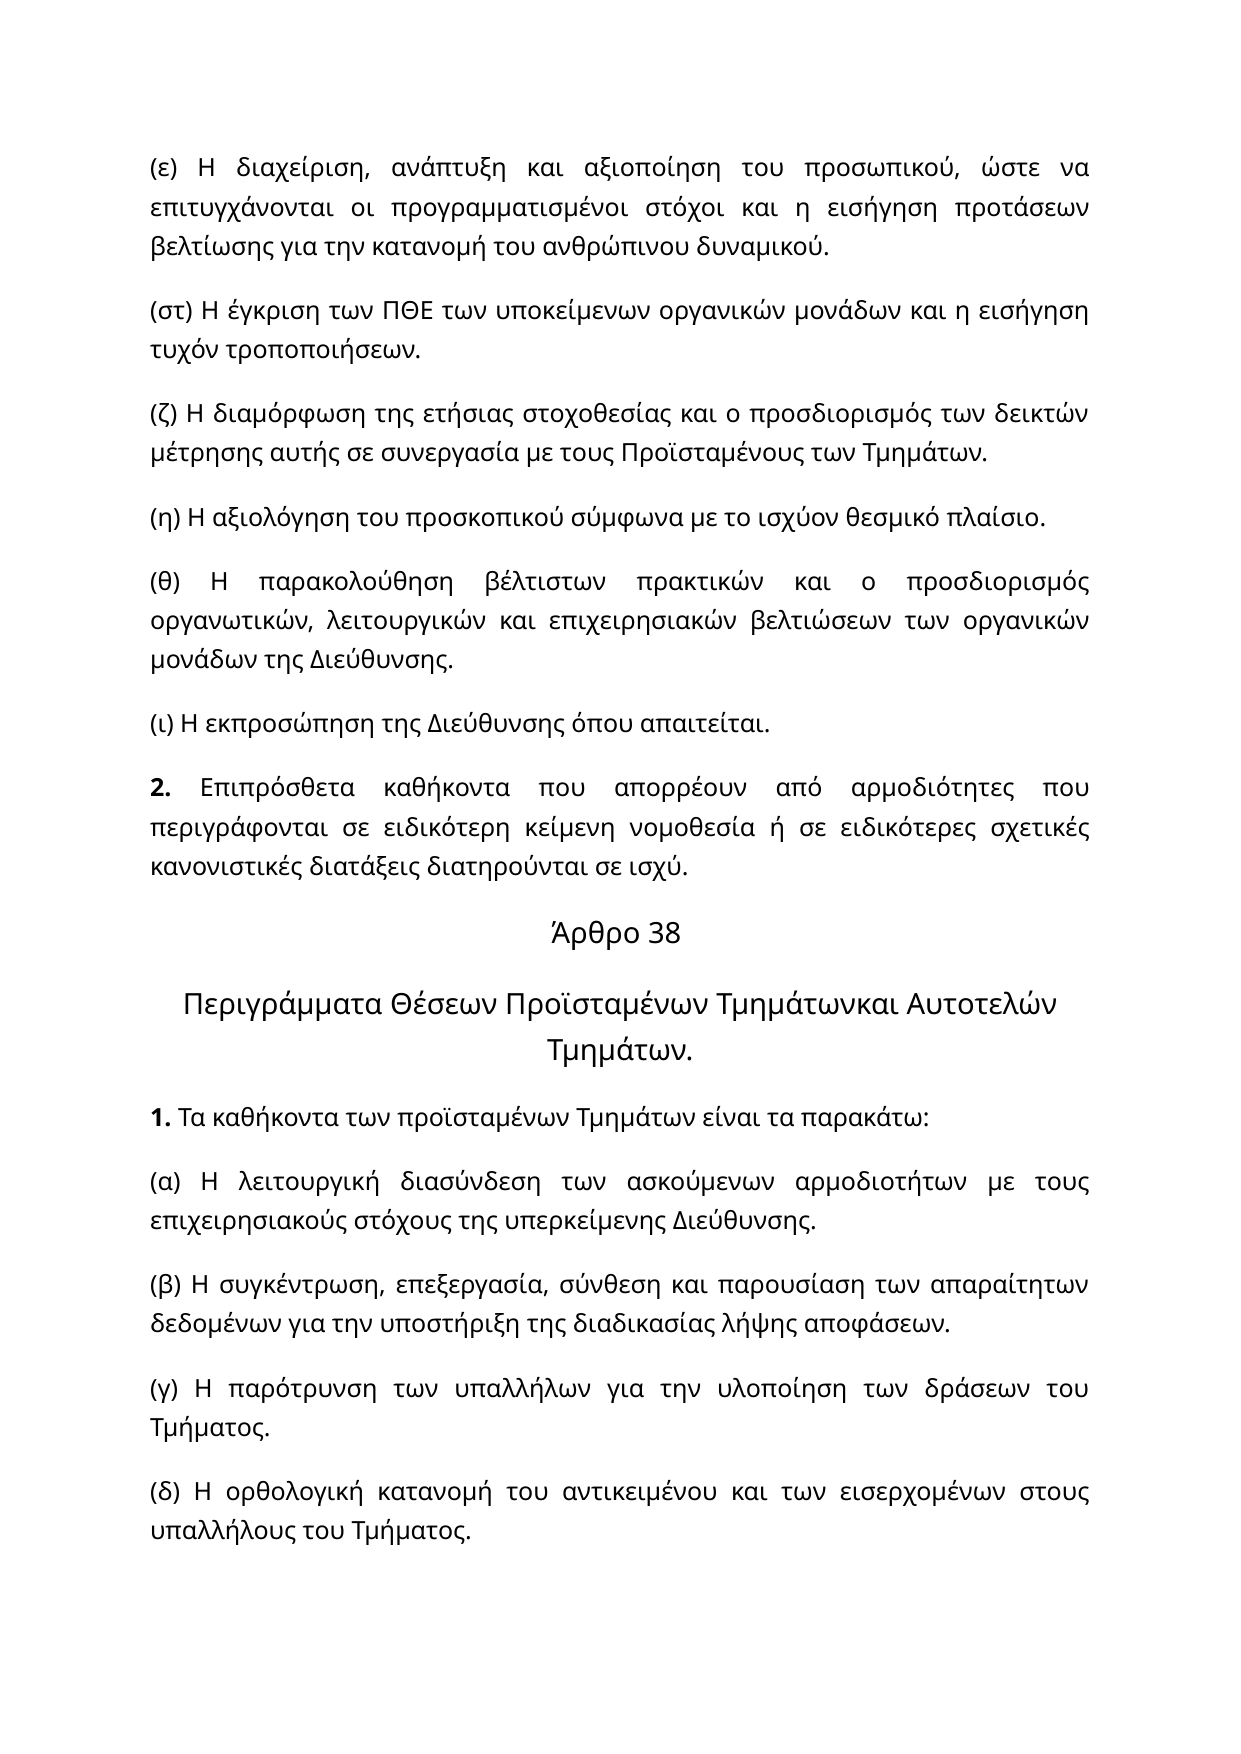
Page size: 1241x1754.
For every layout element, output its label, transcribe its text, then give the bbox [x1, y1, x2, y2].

text (στ) Η έγκριση των ΠΘΕ των υποκείμενων οργανικών μονάδων και η εισήγηση τυχόν τροποποιήσεων. [150, 292, 1090, 366]
subtitle Άρθρο 38 [150, 912, 1090, 952]
text (β) Η συγκέντρωση, επεξεργασία, σύνθεση και παρουσίαση των απαραίτητων δεδομένων για την υποστήριξη της διαδικασίας λήψης αποφάσεων. [150, 1267, 1090, 1340]
text (δ) Η ορθολογική κατανομή του αντικειμένου και των εισερχομένων στους υπαλλήλους του Τμήματος. [150, 1473, 1090, 1547]
text (η) Η αξιολόγηση του προσκοπικού σύμφωνα με το ισχύον θεσμικό πλαίσιο. [150, 499, 1090, 533]
text (α) Η λειτουργική διασύνδεση των ασκούμενων αρμοδιοτήτων με τους επιχειρησιακούς στόχους της υπερκείμενης Διεύθυνσης. [150, 1163, 1090, 1237]
text (ε) Η διαχείριση, ανάπτυξη και αξιοποίηση του προσωπικού, ώστε να επιτυγχάνονται οι προγραμματισμένοι στόχοι και η εισήγηση προτάσεων βελτίωσης για την κατανομή του ανθρώπινου δυναμικού. [150, 150, 1090, 262]
text 2. Επιπρόσθετα καθήκοντα που απορρέουν από αρμοδιότητες που περιγράφονται σε ειδικότερη κείμενη νομοθεσία ή σε ειδικότερες σχετικές κανονιστικές διατάξεις διατηρούνται σε ισχύ. [150, 770, 1090, 882]
text 1. Τα καθήκοντα των προϊσταμένων Τμημάτων είναι τα παρακάτω: [150, 1099, 1090, 1133]
text (ζ) Η διαμόρφωση της ετήσιας στοχοθεσίας και ο προσδιορισμός των δεικτών μέτρησης αυτής σε συνεργασία με τους Προϊσταμένους των Τμημάτων. [150, 396, 1090, 469]
text (θ) Η παρακολούθηση βέλτιστων πρακτικών και ο προσδιορισμός οργανωτικών, λειτουργικών και επιχειρησιακών βελτιώσεων των οργανικών μονάδων της Διεύθυνσης. [150, 563, 1090, 676]
text (ι) Η εκπροσώπηση της Διεύθυνσης όπου απαιτείται. [150, 706, 1090, 740]
subtitle Περιγράμματα Θέσεων Προϊσταμένων Τμημάτωνκαι Αυτοτελών Τμημάτων. [150, 983, 1090, 1068]
text (γ) Η παρότρυνση των υπαλλήλων για την υλοποίηση των δράσεων του Τμήματος. [150, 1370, 1090, 1443]
